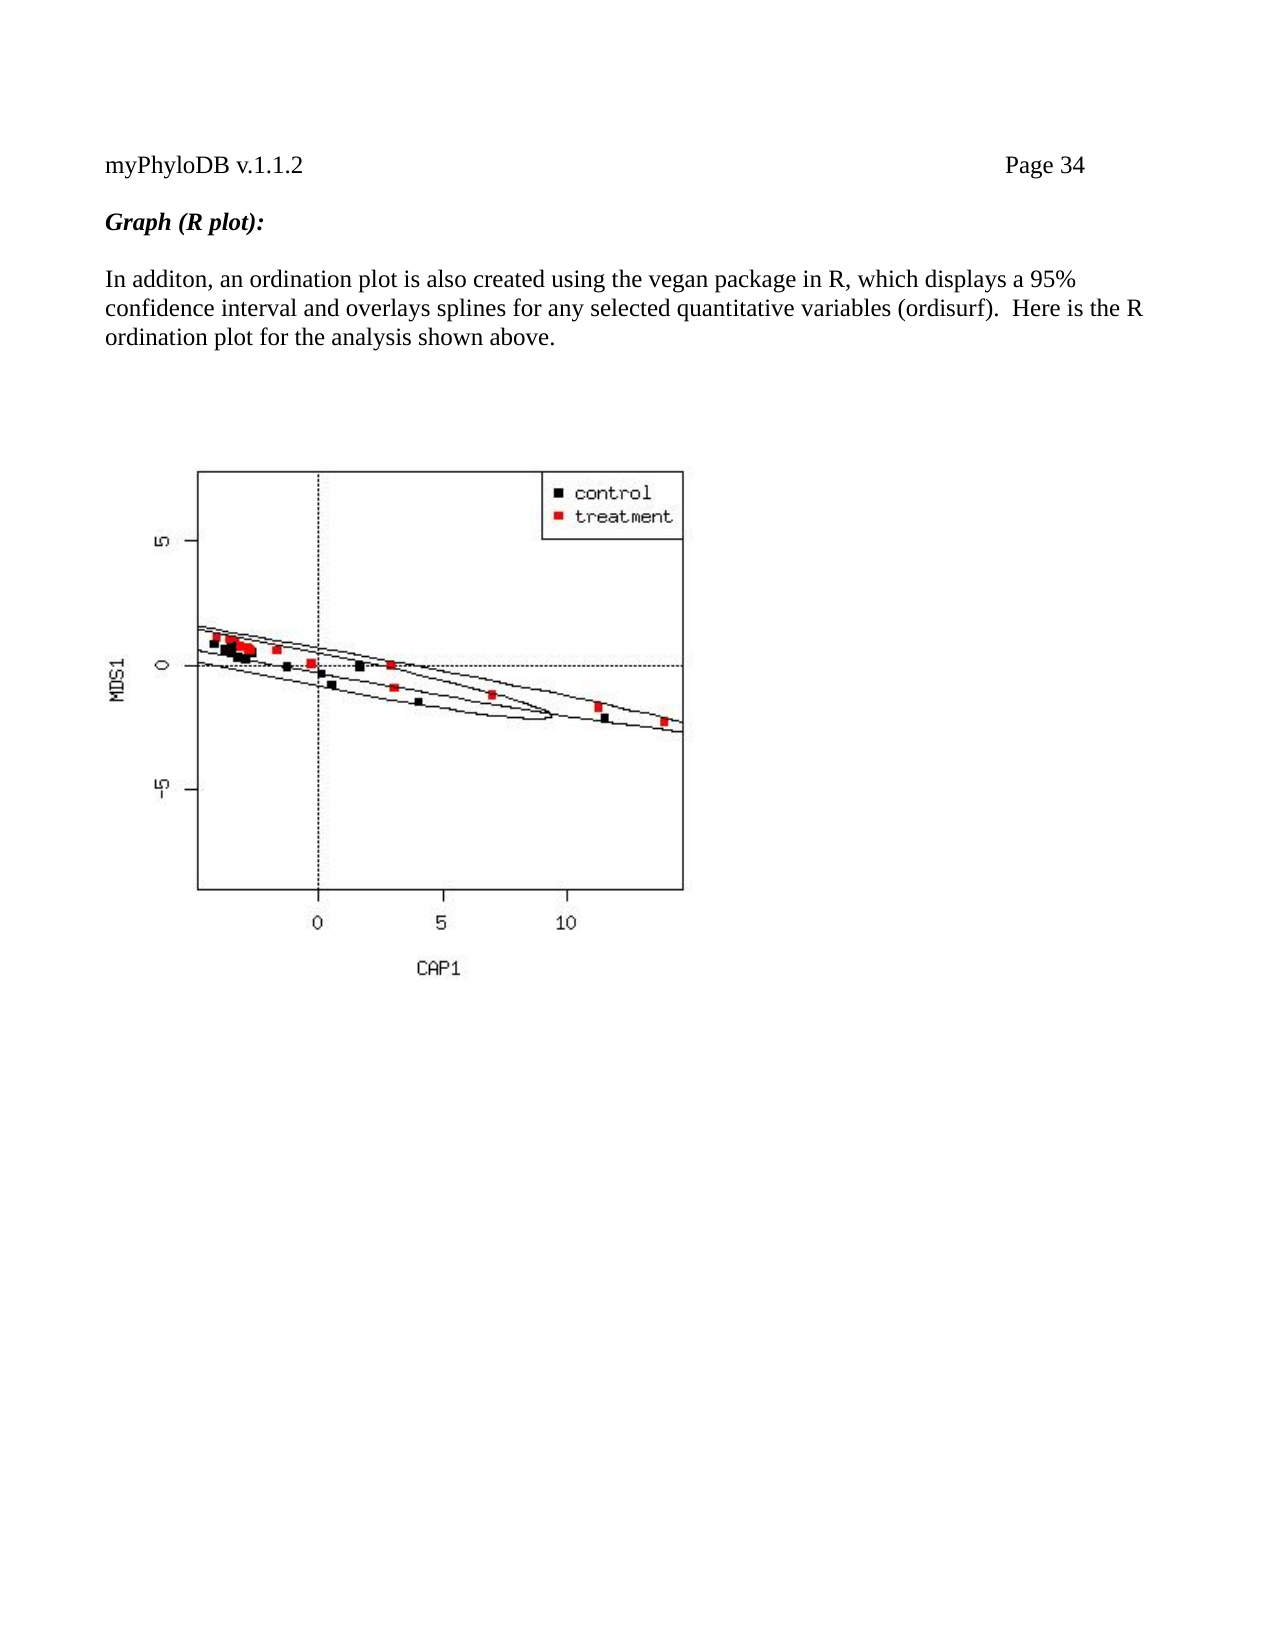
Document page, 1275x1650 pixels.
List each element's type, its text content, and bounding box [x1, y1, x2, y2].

picture [105, 379, 730, 1005]
text Graph (R plot): [105, 207, 1170, 236]
text In additon, an ordination plot is also created using the vegan package in R, which displays a 95% confidence interval and overlays splines for any selected quantitative variables (ordisurf). Here is the R ordination plot for the analysis shown above. [105, 264, 1170, 351]
